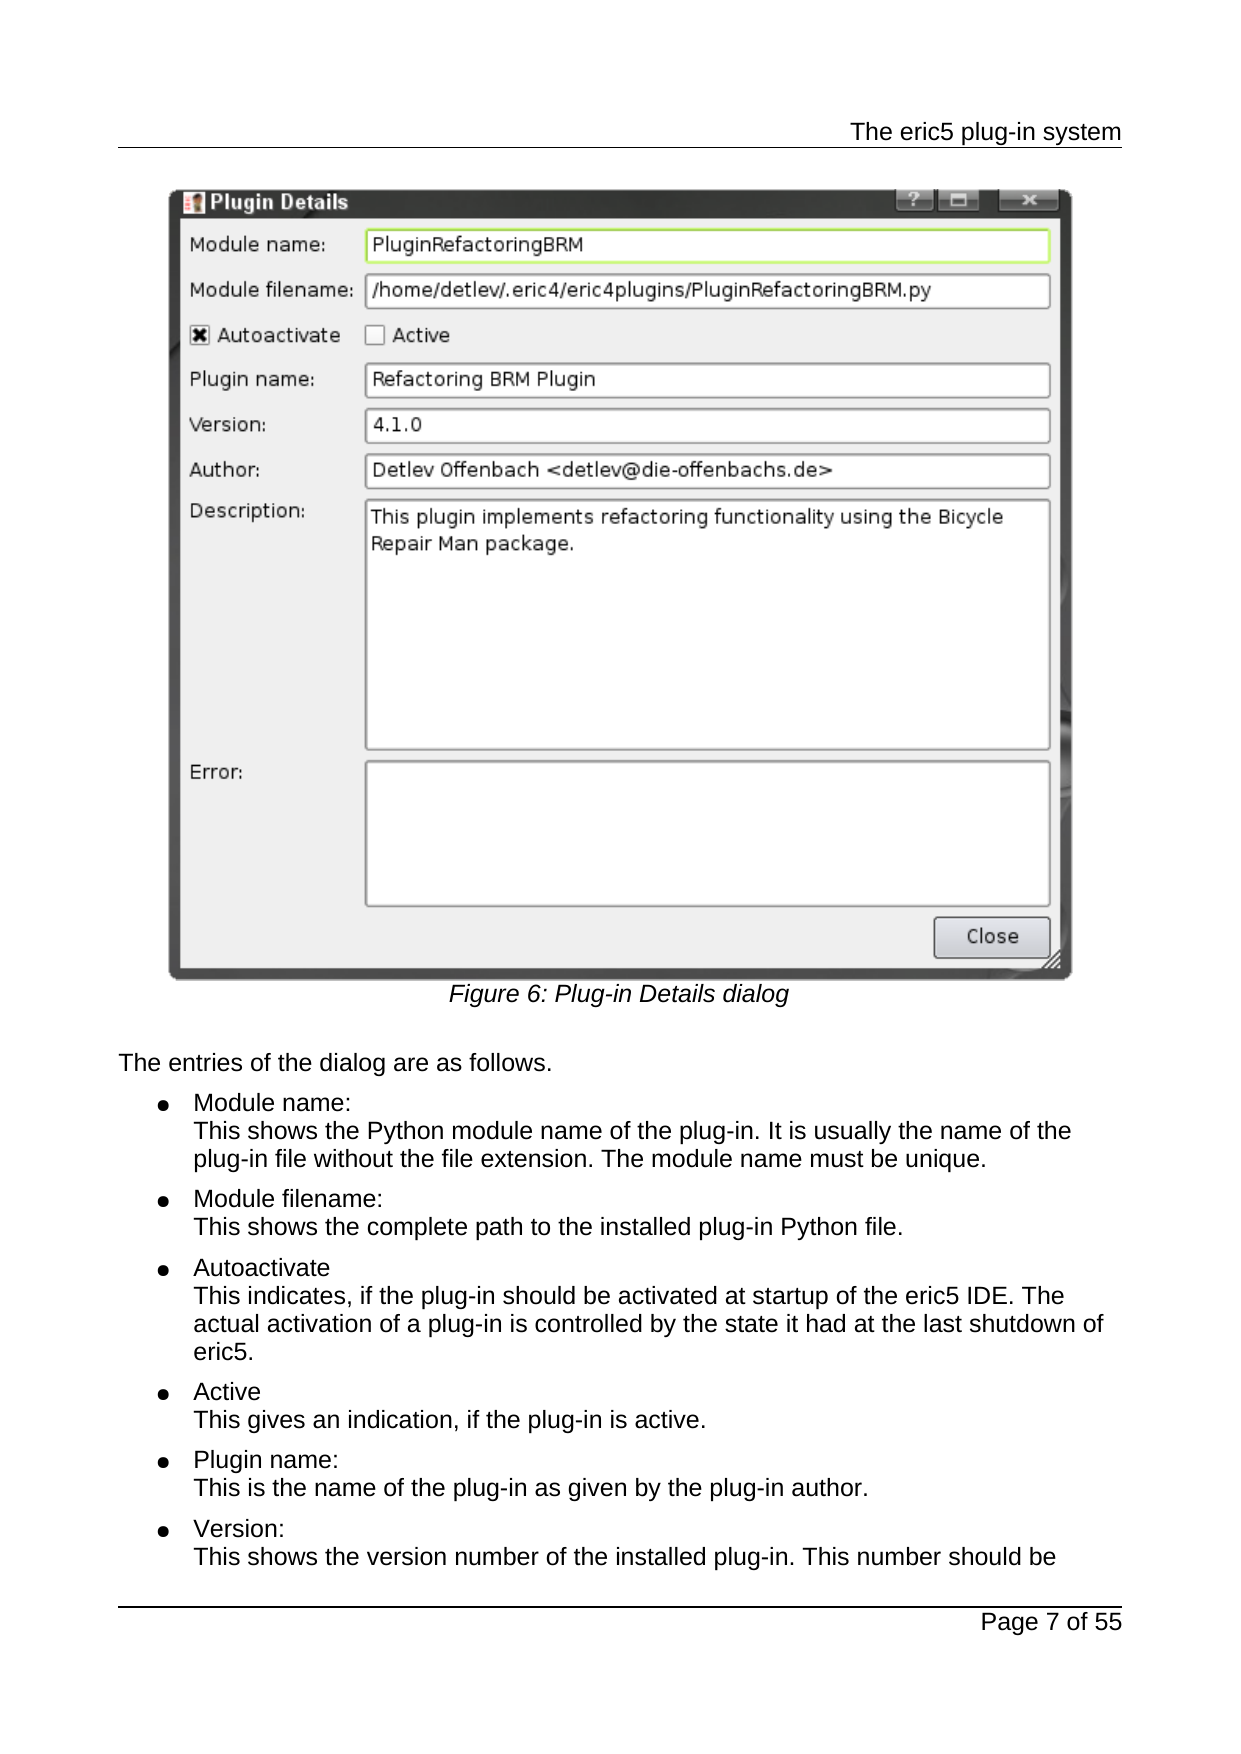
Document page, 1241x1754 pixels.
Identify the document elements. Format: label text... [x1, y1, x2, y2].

list Module filename: This shows the complete path to the installed plug-in Python file. [156, 1185, 1122, 1241]
text Figure 6: Plug-in Details dialog [168, 981, 1072, 1008]
list Version: This shows the version number of the installed plug-in. This number should be [156, 1514, 1122, 1570]
text The entries of the dialog are as follows. [118, 1049, 1122, 1077]
list Plugin name: This is the name of the plug-in as given by the plug-in author. [156, 1446, 1122, 1502]
list Active This gives an indication, if the plug-in is active. [156, 1378, 1122, 1434]
list Autoactivate This indicates, if the plug-in should be activated at startup of the eric5 IDE. The actual activation of a plug-in is controlled by the state it had at the last shutdown of eric5. [156, 1254, 1122, 1365]
picture [168, 189, 1073, 981]
list Module name: This shows the Python module name of the plug-in. It is usually the name of the plug-in file without the file extension. The module name must be unique. [156, 1089, 1122, 1173]
